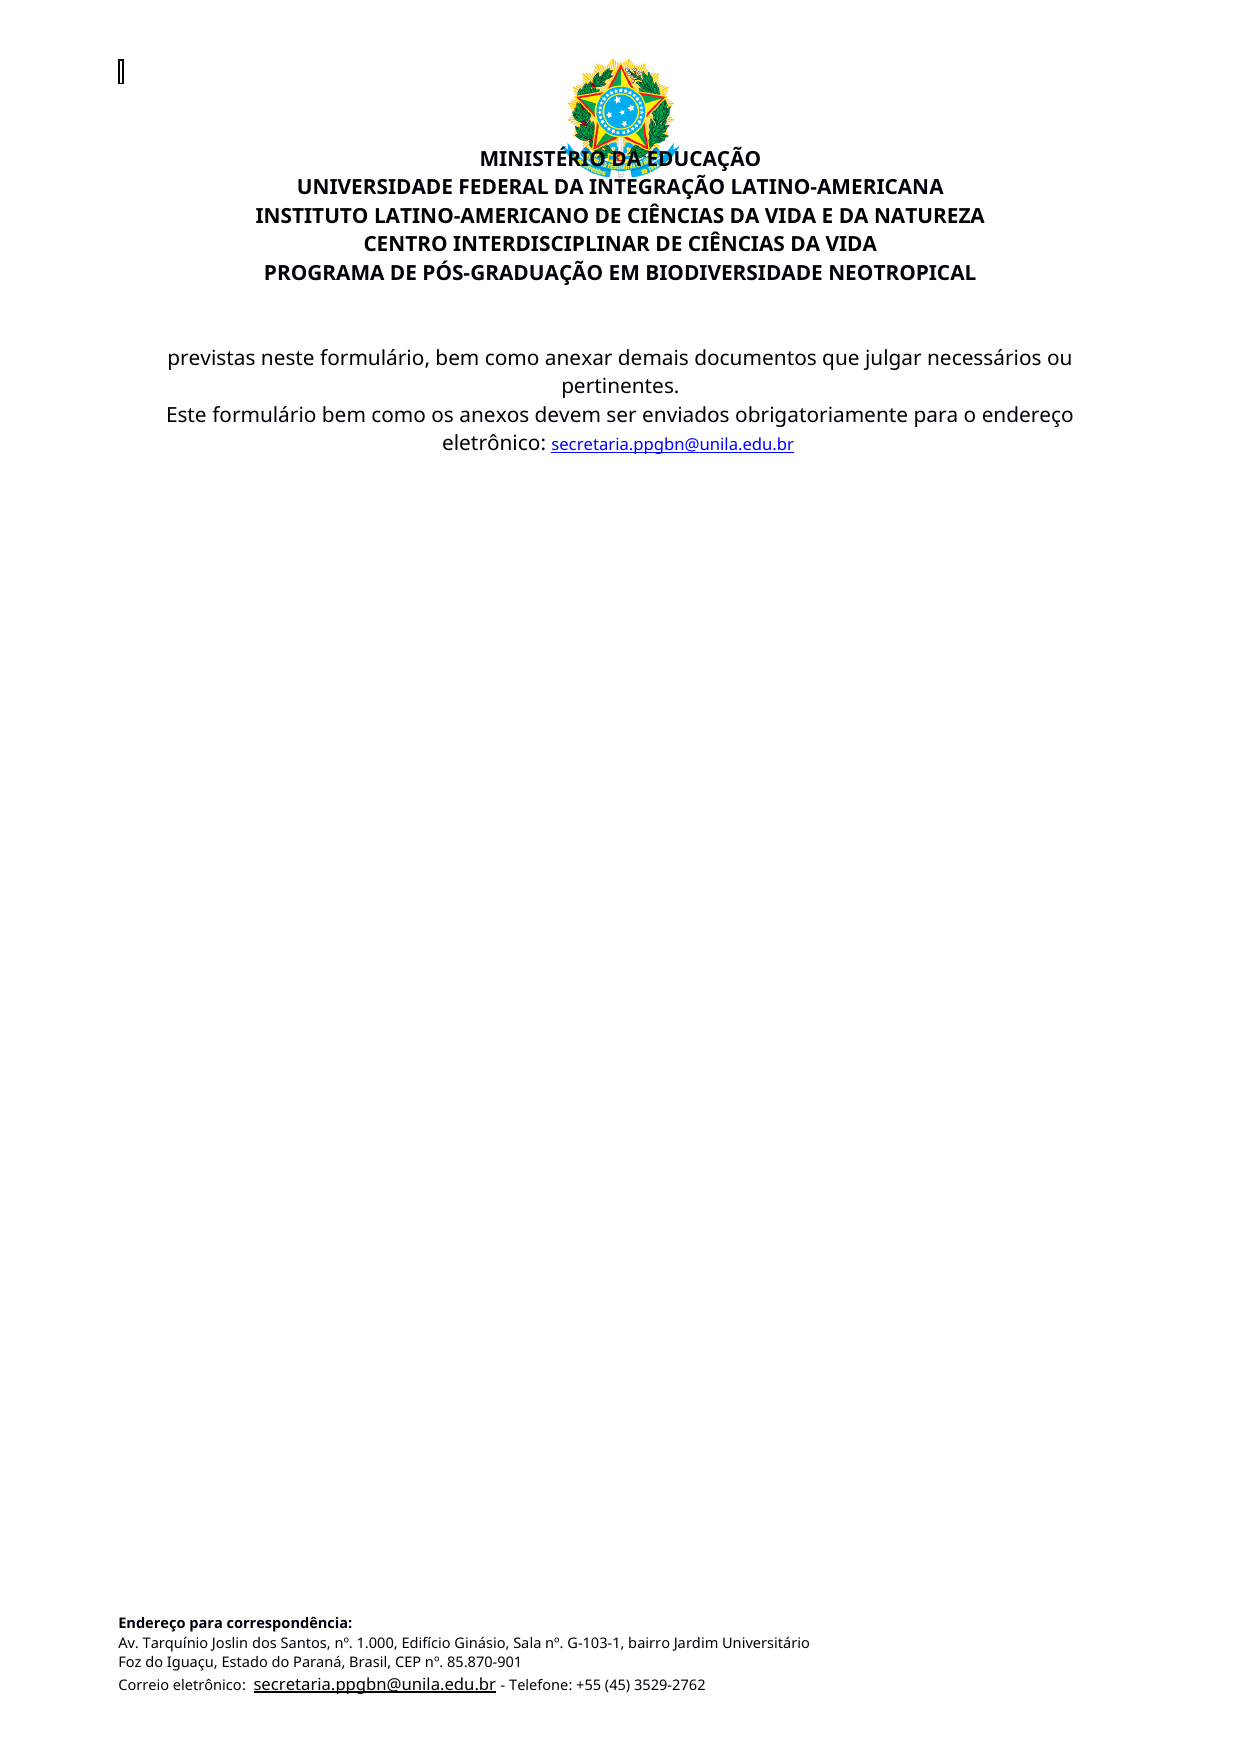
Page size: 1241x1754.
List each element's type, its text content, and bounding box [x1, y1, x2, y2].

text previstas neste formulário, bem como anexar demais documentos que julgar necessários ou pertinentes. [118, 314, 1122, 400]
picture [561, 59, 680, 163]
picture [616, 154, 622, 163]
picture [609, 160, 628, 169]
picture [637, 155, 680, 178]
picture [561, 153, 605, 178]
picture [585, 166, 605, 174]
picture [610, 171, 631, 178]
text Este formulário bem como os anexos devem ser enviados obrigatoriamente para o endereço eletrônico: secretaria.ppgbn@unila.edu.br [118, 400, 1122, 457]
